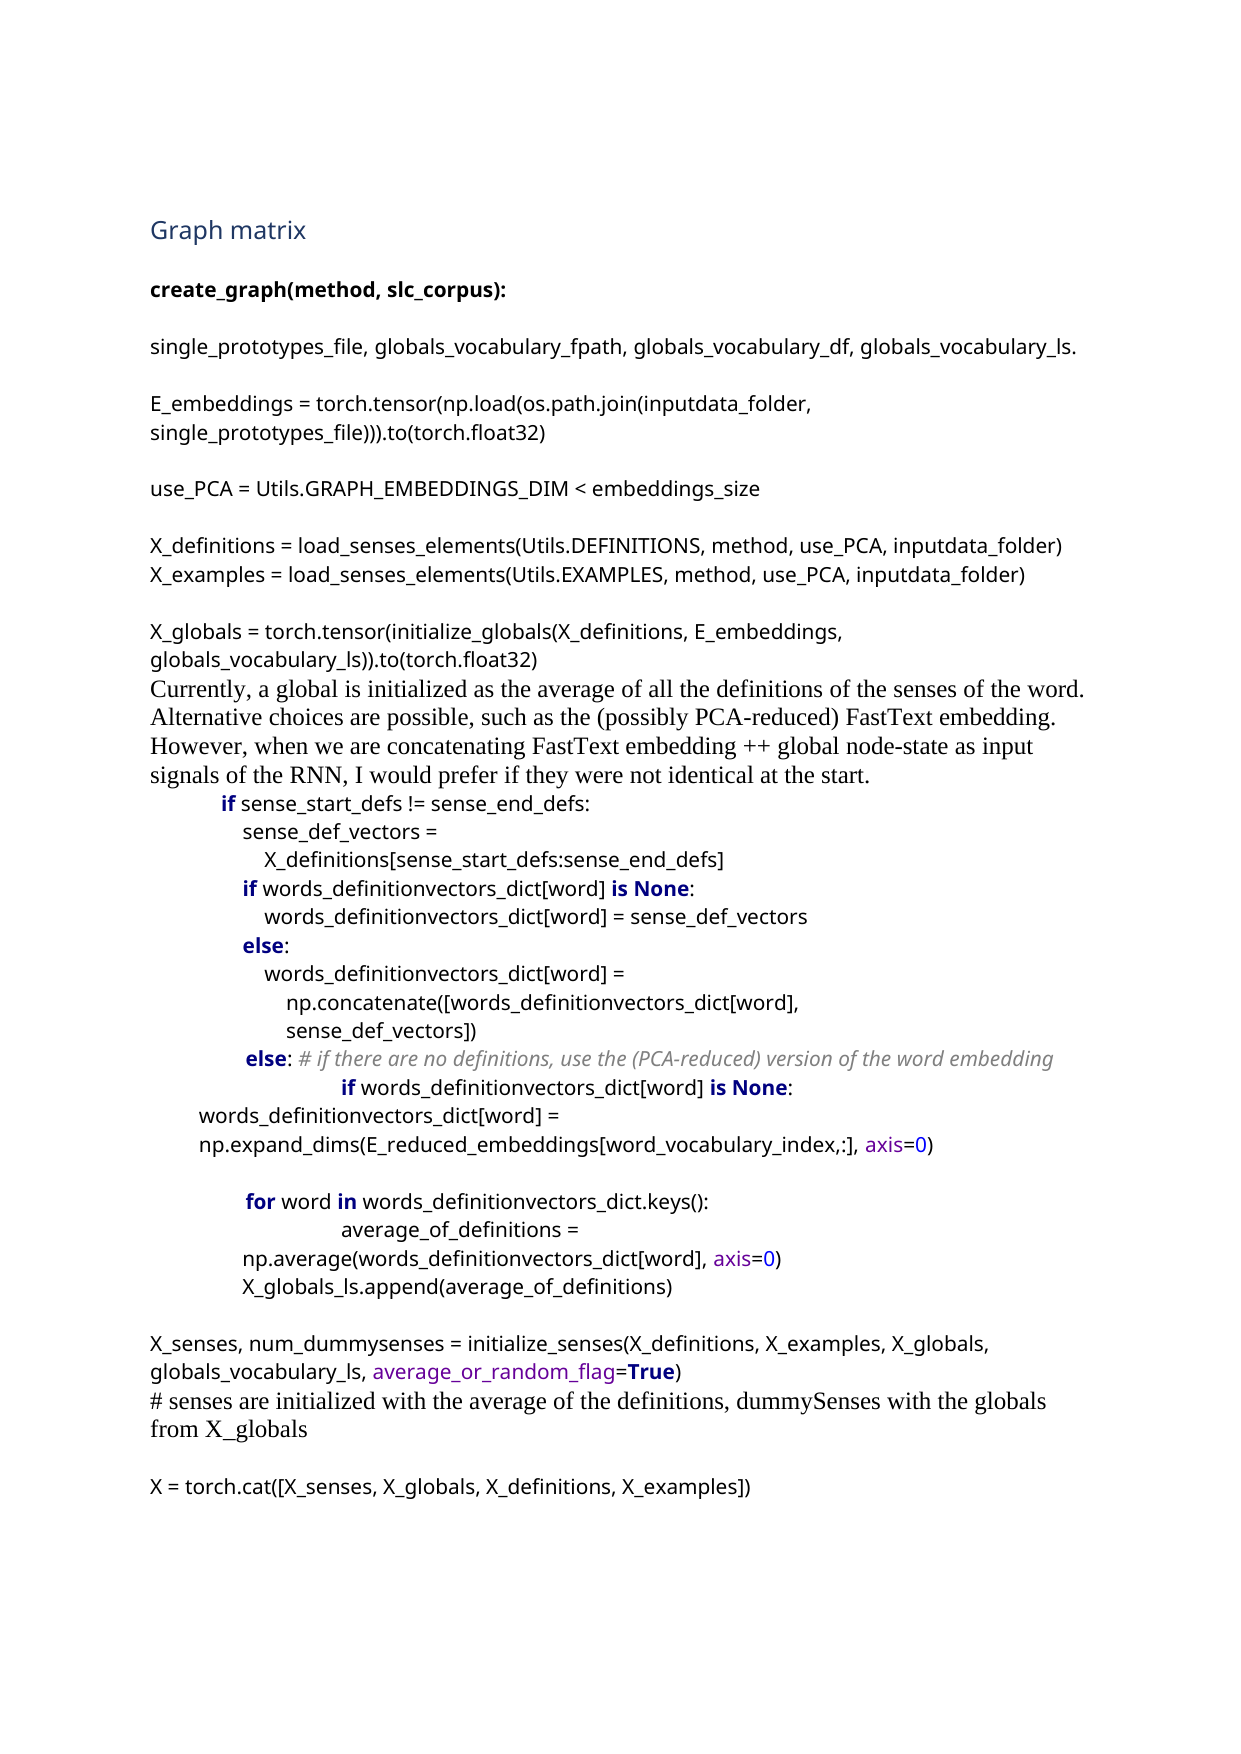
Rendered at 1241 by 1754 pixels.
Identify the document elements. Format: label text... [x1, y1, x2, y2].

text use_PCA = Utils.GRAPH_EMBEDDINGS_DIM < embeddings_size [150, 474, 1090, 503]
text E_embeddings = torch.tensor(np.load(os.path.join(inputdata_folder, single_prototypes_file))).to(torch.float32) [150, 389, 1090, 446]
text X = torch.cat([X_senses, X_globals, X_definitions, X_examples]) [150, 1472, 1090, 1500]
text # senses are initialized with the average of the definitions, dummySenses with the globals from X_globals [150, 1386, 1090, 1443]
text create_graph(method, slc_corpus): [150, 275, 1090, 304]
subtitle Graph matrix [150, 212, 1090, 246]
text for word in words_definitionvectors_dict.keys(): average_of_definitions = np.average(words_definitionvectors_dict[word], axis=0) X_globals_ls.append(average_of_definitions) [150, 1187, 1090, 1301]
text X_definitions = load_senses_elements(Utils.DEFINITIONS, method, use_PCA, inputdata_folder) X_examples = load_senses_elements(Utils.EXAMPLES, method, use_PCA, inputdata_folder) [150, 531, 1090, 588]
text single_prototypes_file, globals_vocabulary_fpath, globals_vocabulary_df, globals_vocabulary_ls. [150, 332, 1090, 361]
text X_globals = torch.tensor(initialize_globals(X_definitions, E_embeddings, globals_vocabulary_ls)).to(torch.float32) [150, 617, 1090, 674]
text else: # if there are no definitions, use the (PCA-reduced) version of the word embedding [150, 1044, 1090, 1073]
text if words_definitionvectors_dict[word] is None: words_definitionvectors_dict[word] = np.expand_dims(E_reduced_embeddings[word_vocabulary_index,:], axis=0) [150, 1073, 1090, 1158]
text if sense_start_defs != sense_end_defs: sense_def_vectors = X_definitions[sense_start_defs:sense_end_defs] if words_definitionvectors_dict[word] is None: words_definitionvectors_dict[word] = sense_def_vectors else: words_definitionvectors_dict[word] = np.concatenate([words_definitionvectors_dict[word], sense_def_vectors]) [221, 789, 1090, 1044]
text X_senses, num_dummysenses = initialize_senses(X_definitions, X_examples, X_globals, globals_vocabulary_ls, average_or_random_flag=True) [150, 1329, 1090, 1386]
text Alternative choices are possible, such as the (possibly PCA-reduced) FastText embedding. However, when we are concatenating FastText embedding ++ global node-state as input signals of the RNN, I would prefer if they were not identical at the start. [150, 702, 1090, 789]
text Currently, a global is initialized as the average of all the definitions of the senses of the word. [150, 674, 1090, 702]
